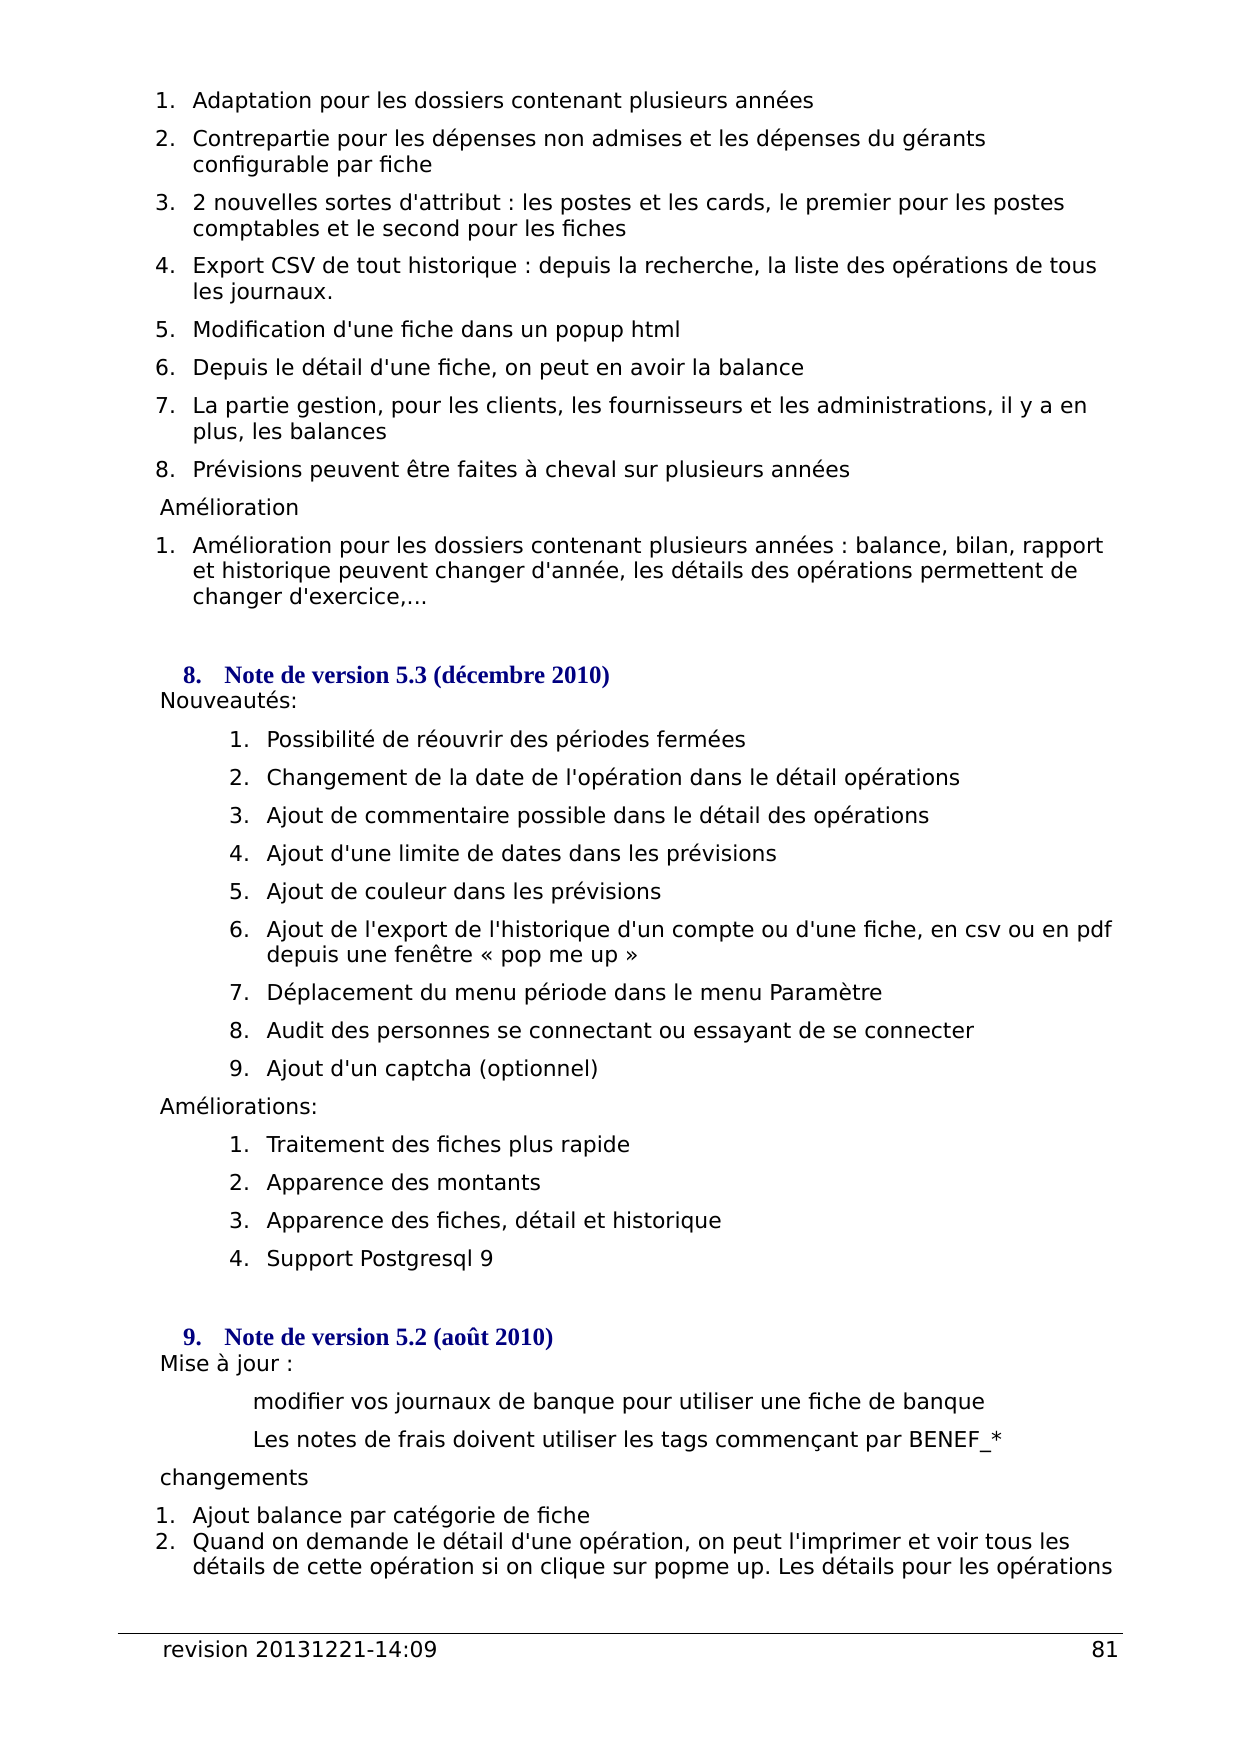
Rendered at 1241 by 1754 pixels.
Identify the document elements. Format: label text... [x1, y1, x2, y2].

list Amélioration pour les dossiers contenant plusieurs années : balance, bilan, rapport et historique peuvent changer d'année, les détails des opérations permettent de changer d'exercice,... [155, 533, 1123, 609]
text changements [159, 1465, 1123, 1491]
text modifier vos journaux de banque pour utiliser une fiche de banque [159, 1389, 1123, 1415]
list Ajout balance par catégorie de fiche [155, 1503, 1123, 1529]
list La partie gestion, pour les clients, les fournisseurs et les administrations, il y a en plus, les balances [155, 393, 1123, 444]
list Déplacement du menu période dans le menu Paramètre [229, 980, 1123, 1006]
list Support Postgresql 9 [229, 1246, 1123, 1272]
text Les notes de frais doivent utiliser les tags commençant par BENEF_* [159, 1427, 1123, 1453]
list Adaptation pour les dossiers contenant plusieurs années [155, 88, 1123, 114]
list 2 nouvelles sortes d'attribut : les postes et les cards, le premier pour les postes comptables et le second pour les fiches [155, 190, 1123, 241]
list Apparence des montants [229, 1170, 1123, 1196]
subtitle Note de version 5.3 (décembre 2010) [177, 660, 1123, 689]
list Ajout d'un captcha (optionnel) [229, 1056, 1123, 1082]
list Prévisions peuvent être faites à cheval sur plusieurs années [155, 457, 1123, 482]
list Ajout d'une limite de dates dans les prévisions [229, 841, 1123, 866]
list Audit des personnes se connectant ou essayant de se connecter [229, 1018, 1123, 1044]
list Ajout de commentaire possible dans le détail des opérations [229, 803, 1123, 828]
list Possibilité de réouvrir des périodes fermées [229, 727, 1123, 752]
text Amélioration [159, 495, 1123, 520]
list Traitement des fiches plus rapide [229, 1132, 1123, 1158]
list Apparence des fiches, détail et historique [229, 1208, 1123, 1234]
text Améliorations: [159, 1094, 1123, 1120]
subtitle Note de version 5.2 (août 2010) [177, 1322, 1123, 1351]
text Mise à jour : [159, 1351, 1123, 1377]
list Export CSV de tout historique : depuis la recherche, la liste des opérations de tous les journaux. [155, 254, 1123, 305]
list Ajout de l'export de l'historique d'un compte ou d'une fiche, en csv ou en pdf depuis une fenêtre « pop me up » [229, 917, 1123, 968]
list Ajout de couleur dans les prévisions [229, 879, 1123, 904]
list Changement de la date de l'opération dans le détail opérations [229, 765, 1123, 790]
text Nouveautés: [159, 689, 1123, 714]
list Contrepartie pour les dépenses non admises et les dépenses du gérants configurable par fiche [155, 127, 1123, 178]
list Modification d'une fiche dans un popup html [155, 317, 1123, 343]
list Depuis le détail d'une fiche, on peut en avoir la balance [155, 355, 1123, 381]
list Quand on demande le détail d'une opération, on peut l'imprimer et voir tous les détails de cette opération si on clique sur popme up. Les détails pour les opérations [155, 1529, 1123, 1580]
